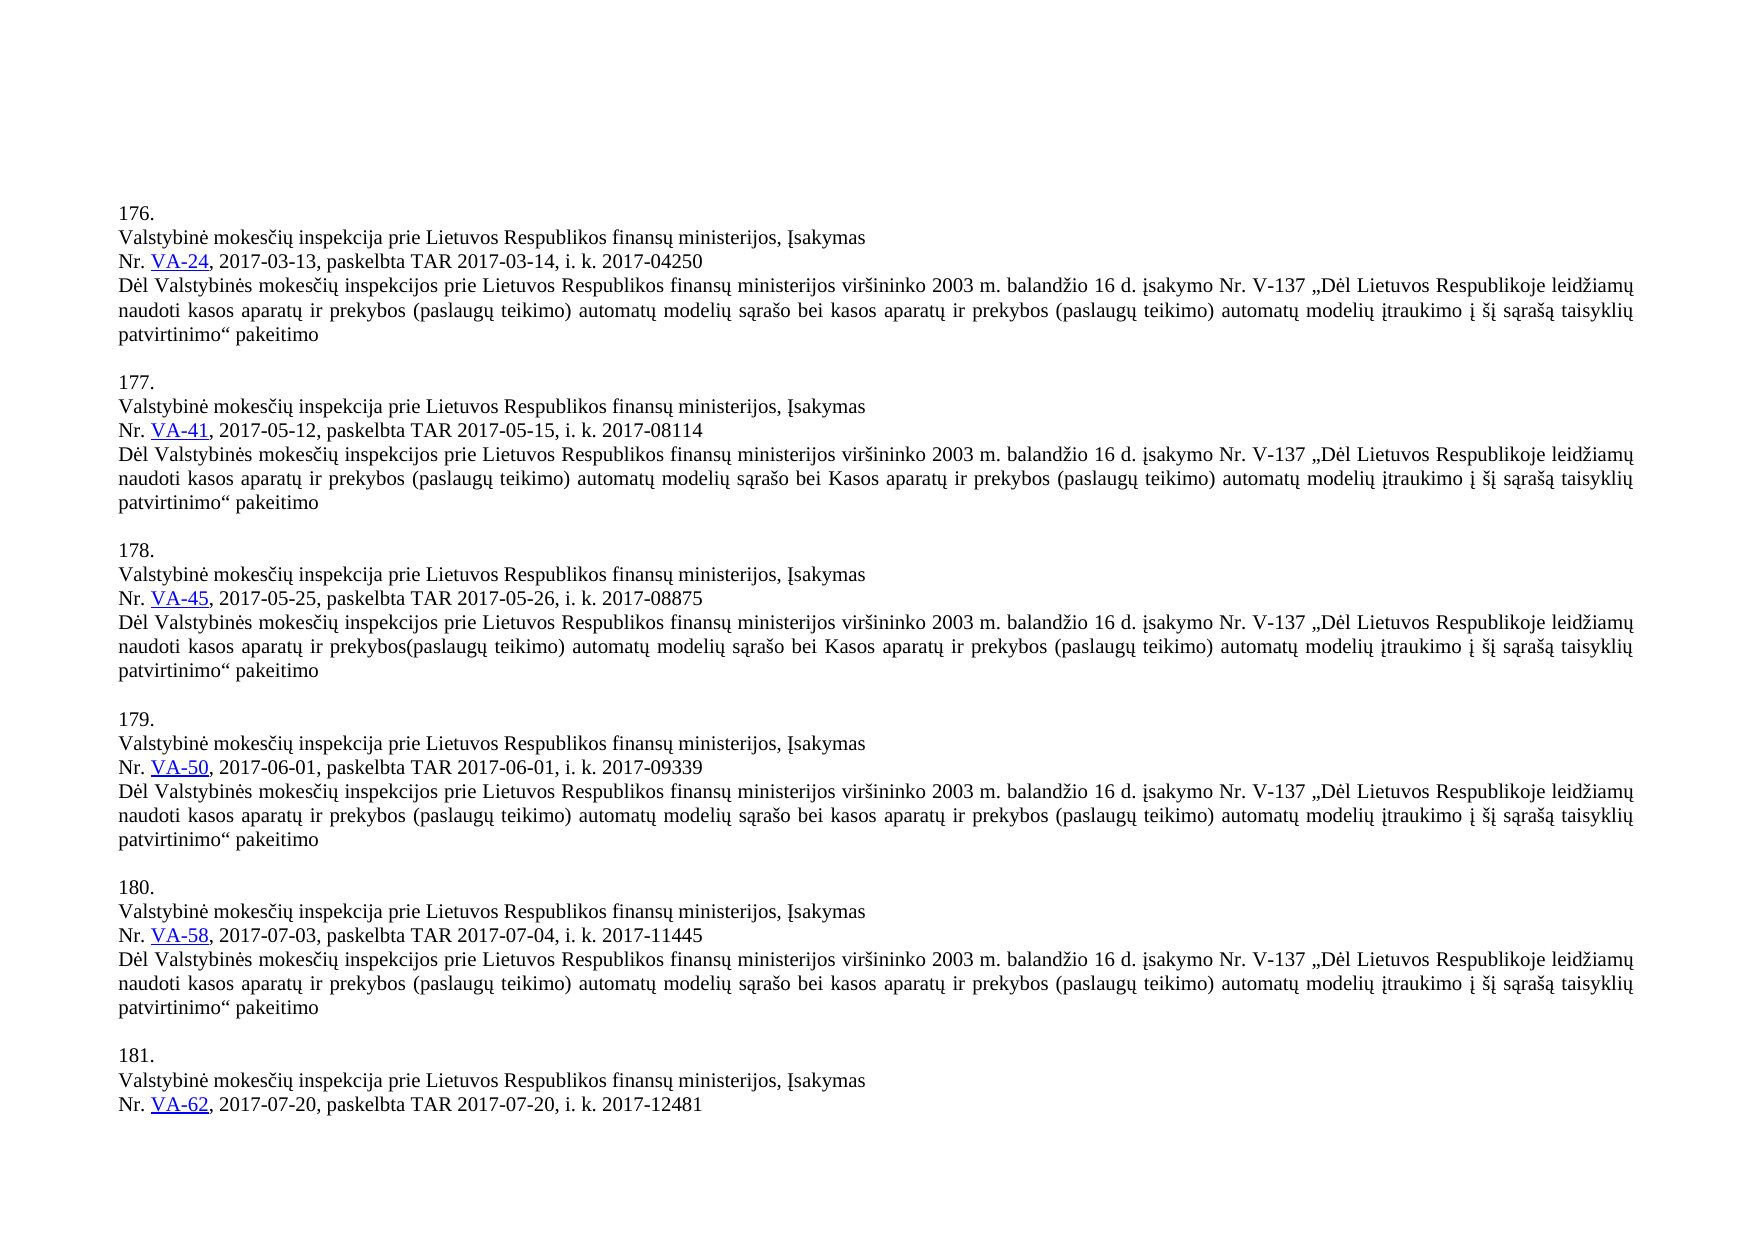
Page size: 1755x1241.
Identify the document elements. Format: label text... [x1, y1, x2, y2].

text 181. [118, 1043, 1636, 1067]
text Dėl Valstybinės mokesčių inspekcijos prie Lietuvos Respublikos finansų ministerijos viršininko 2003 m. balandžio 16 d. įsakymo Nr. V-137 „Dėl Lietuvos Respublikoje leidžiamų naudoti kasos aparatų ir prekybos (paslaugų teikimo) automatų modelių sąrašo bei kasos aparatų ir prekybos (paslaugų teikimo) automatų modelių įtraukimo į šį sąrašą taisyklių patvirtinimo“ pakeitimo [118, 947, 1636, 1019]
text Dėl Valstybinės mokesčių inspekcijos prie Lietuvos Respublikos finansų ministerijos viršininko 2003 m. balandžio 16 d. įsakymo Nr. V-137 „Dėl Lietuvos Respublikoje leidžiamų naudoti kasos aparatų ir prekybos (paslaugų teikimo) automatų modelių sąrašo bei kasos aparatų ir prekybos (paslaugų teikimo) automatų modelių įtraukimo į šį sąrašą taisyklių patvirtinimo“ pakeitimo [118, 273, 1636, 346]
text 178. [118, 538, 1636, 562]
text Dėl Valstybinės mokesčių inspekcijos prie Lietuvos Respublikos finansų ministerijos viršininko 2003 m. balandžio 16 d. įsakymo Nr. V-137 „Dėl Lietuvos Respublikoje leidžiamų naudoti kasos aparatų ir prekybos (paslaugų teikimo) automatų modelių sąrašo bei Kasos aparatų ir prekybos (paslaugų teikimo) automatų modelių įtraukimo į šį sąrašą taisyklių patvirtinimo“ pakeitimo [118, 442, 1636, 514]
text Dėl Valstybinės mokesčių inspekcijos prie Lietuvos Respublikos finansų ministerijos viršininko 2003 m. balandžio 16 d. įsakymo Nr. V-137 „Dėl Lietuvos Respublikoje leidžiamų naudoti kasos aparatų ir prekybos (paslaugų teikimo) automatų modelių sąrašo bei kasos aparatų ir prekybos (paslaugų teikimo) automatų modelių įtraukimo į šį sąrašą taisyklių patvirtinimo“ pakeitimo [118, 779, 1636, 851]
text 176. [118, 201, 1636, 225]
text Nr. VA-41, 2017-05-12, paskelbta TAR 2017-05-15, i. k. 2017-08114 [118, 418, 1636, 442]
text 179. [118, 707, 1636, 731]
text Valstybinė mokesčių inspekcija prie Lietuvos Respublikos finansų ministerijos, Įsakymas [118, 899, 1636, 923]
text Valstybinė mokesčių inspekcija prie Lietuvos Respublikos finansų ministerijos, Įsakymas [118, 394, 1636, 418]
text Nr. VA-50, 2017-06-01, paskelbta TAR 2017-06-01, i. k. 2017-09339 [118, 755, 1636, 779]
text Nr. VA-45, 2017-05-25, paskelbta TAR 2017-05-26, i. k. 2017-08875 [118, 586, 1636, 610]
text Nr. VA-58, 2017-07-03, paskelbta TAR 2017-07-04, i. k. 2017-11445 [118, 923, 1636, 947]
text Valstybinė mokesčių inspekcija prie Lietuvos Respublikos finansų ministerijos, Įsakymas [118, 1067, 1636, 1092]
text 180. [118, 875, 1636, 899]
text Valstybinė mokesčių inspekcija prie Lietuvos Respublikos finansų ministerijos, Įsakymas [118, 562, 1636, 586]
text Nr. VA-24, 2017-03-13, paskelbta TAR 2017-03-14, i. k. 2017-04250 [118, 249, 1636, 273]
text Valstybinė mokesčių inspekcija prie Lietuvos Respublikos finansų ministerijos, Įsakymas [118, 225, 1636, 249]
text Nr. VA-62, 2017-07-20, paskelbta TAR 2017-07-20, i. k. 2017-12481 [118, 1092, 1636, 1116]
text Valstybinė mokesčių inspekcija prie Lietuvos Respublikos finansų ministerijos, Įsakymas [118, 731, 1636, 755]
text 177. [118, 370, 1636, 394]
text Dėl Valstybinės mokesčių inspekcijos prie Lietuvos Respublikos finansų ministerijos viršininko 2003 m. balandžio 16 d. įsakymo Nr. V-137 „Dėl Lietuvos Respublikoje leidžiamų naudoti kasos aparatų ir prekybos(paslaugų teikimo) automatų modelių sąrašo bei Kasos aparatų ir prekybos (paslaugų teikimo) automatų modelių įtraukimo į šį sąrašą taisyklių patvirtinimo“ pakeitimo [118, 610, 1636, 682]
